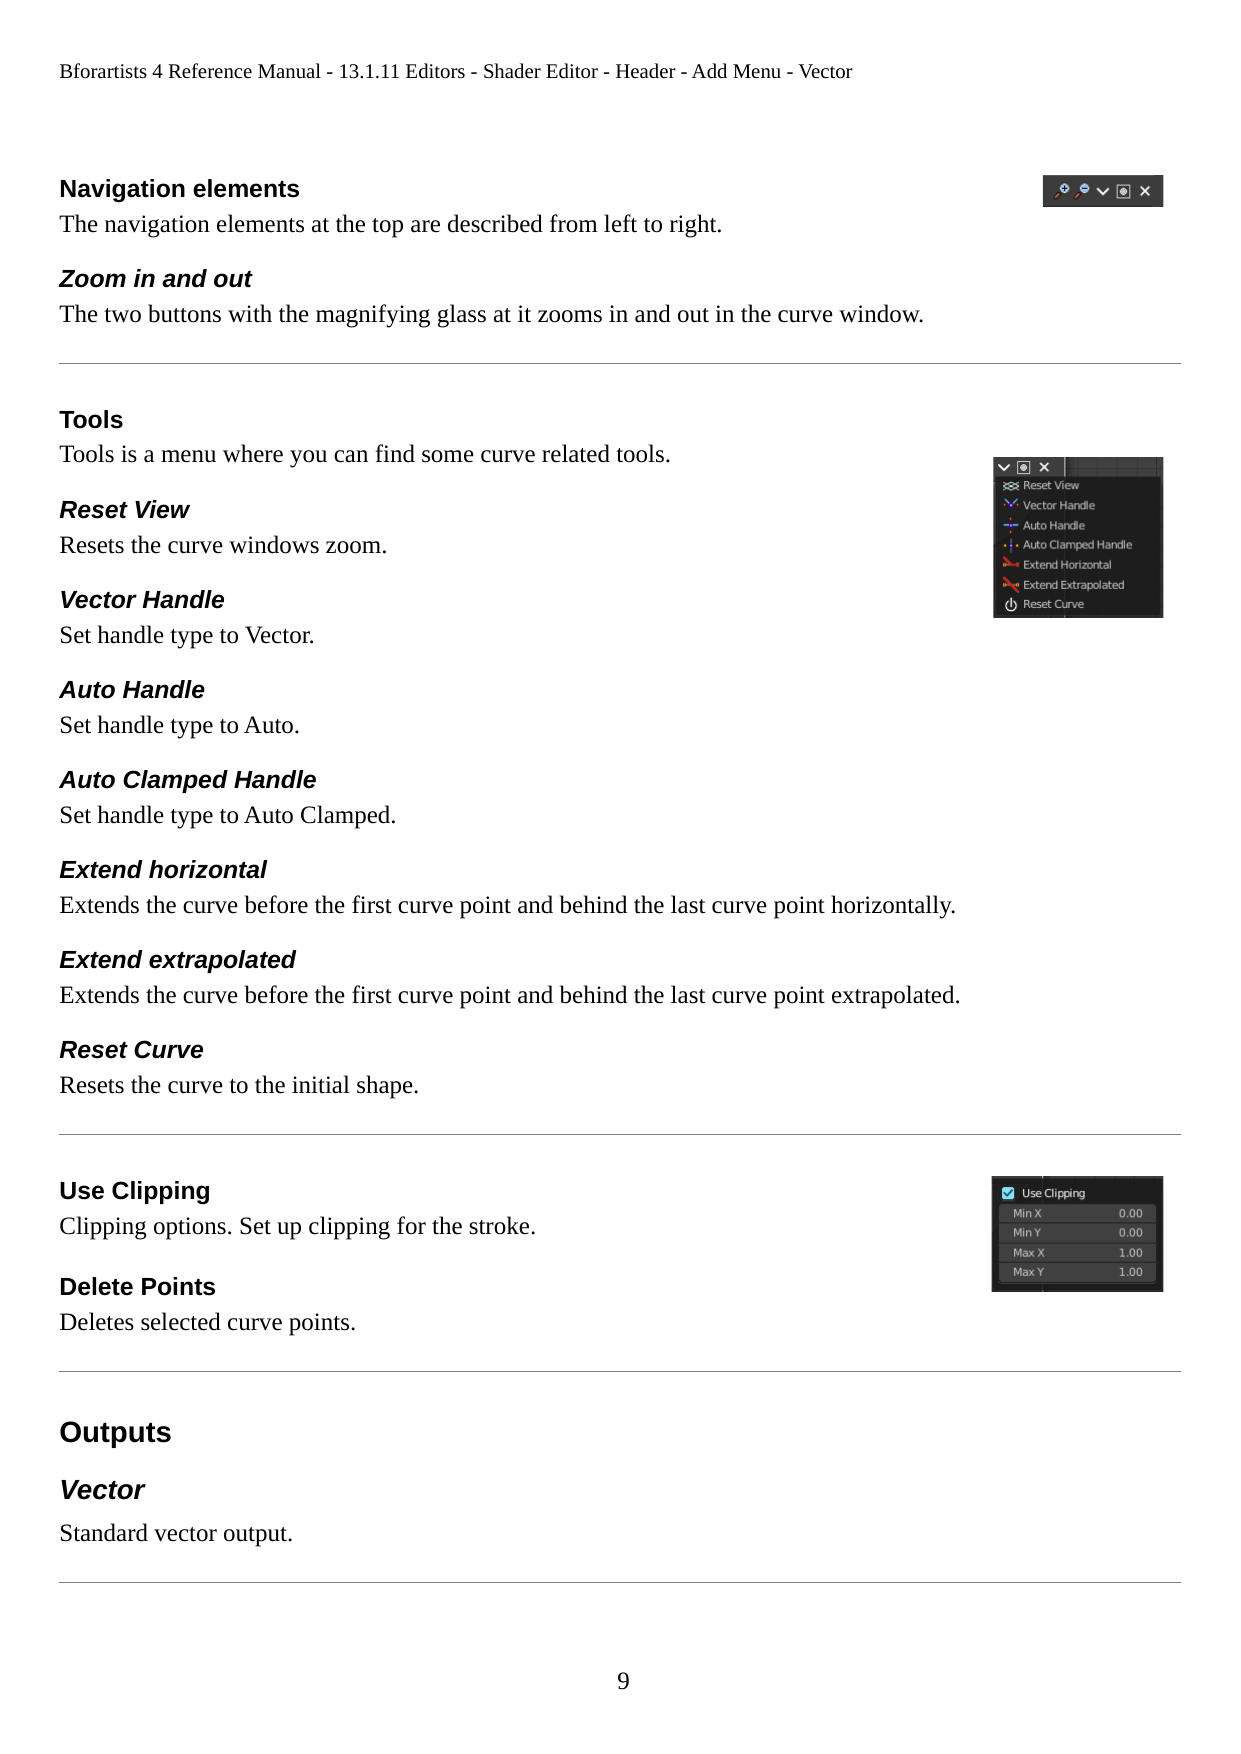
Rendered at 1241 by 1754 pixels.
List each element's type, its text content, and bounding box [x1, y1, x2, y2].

subtitle Vector [59, 1474, 1181, 1506]
subtitle Use Clipping [59, 1176, 991, 1204]
subtitle Vector Handle [59, 585, 993, 613]
subtitle Outputs [59, 1415, 1181, 1449]
subtitle Extend extrapolated [59, 945, 1181, 974]
subtitle Extend horizontal [59, 855, 1181, 884]
picture [993, 457, 1164, 618]
subtitle Tools [59, 405, 1181, 433]
subtitle [1164, 585, 1181, 613]
text Deletes selected curve points. [59, 1307, 1181, 1336]
text Extends the curve before the first curve point and behind the last curve point horizontally. [59, 890, 1181, 919]
picture [1042, 175, 1164, 207]
text Set handle type to Auto. [59, 710, 1181, 739]
subtitle Delete Points [59, 1272, 1181, 1301]
text Resets the curve to the initial shape. [59, 1070, 1181, 1099]
subtitle Zoom in and out [59, 264, 1181, 293]
text The two buttons with the magnifying glass at it zooms in and out in the curve window. [59, 299, 1181, 328]
subtitle [1164, 495, 1181, 523]
subtitle Navigation elements [59, 174, 1181, 203]
picture [991, 1176, 1164, 1292]
text The navigation elements at the top are described from left to right. [59, 209, 1181, 238]
text Set handle type to Auto Clamped. [59, 800, 1181, 829]
text Standard vector output. [59, 1518, 1181, 1547]
text Extends the curve before the first curve point and behind the last curve point extrapolated. [59, 980, 1181, 1009]
subtitle Reset Curve [59, 1036, 1181, 1064]
subtitle Reset View [59, 495, 993, 523]
text Clipping options. Set up clipping for the stroke. [59, 1211, 991, 1239]
subtitle Auto Handle [59, 675, 1181, 704]
subtitle [1164, 1176, 1181, 1204]
subtitle Auto Clamped Handle [59, 765, 1181, 794]
text Set handle type to Vector. [59, 620, 1181, 648]
text Resets the curve windows zoom. [59, 530, 993, 558]
text Tools is a menu where you can find some curve related tools. [59, 439, 1181, 468]
